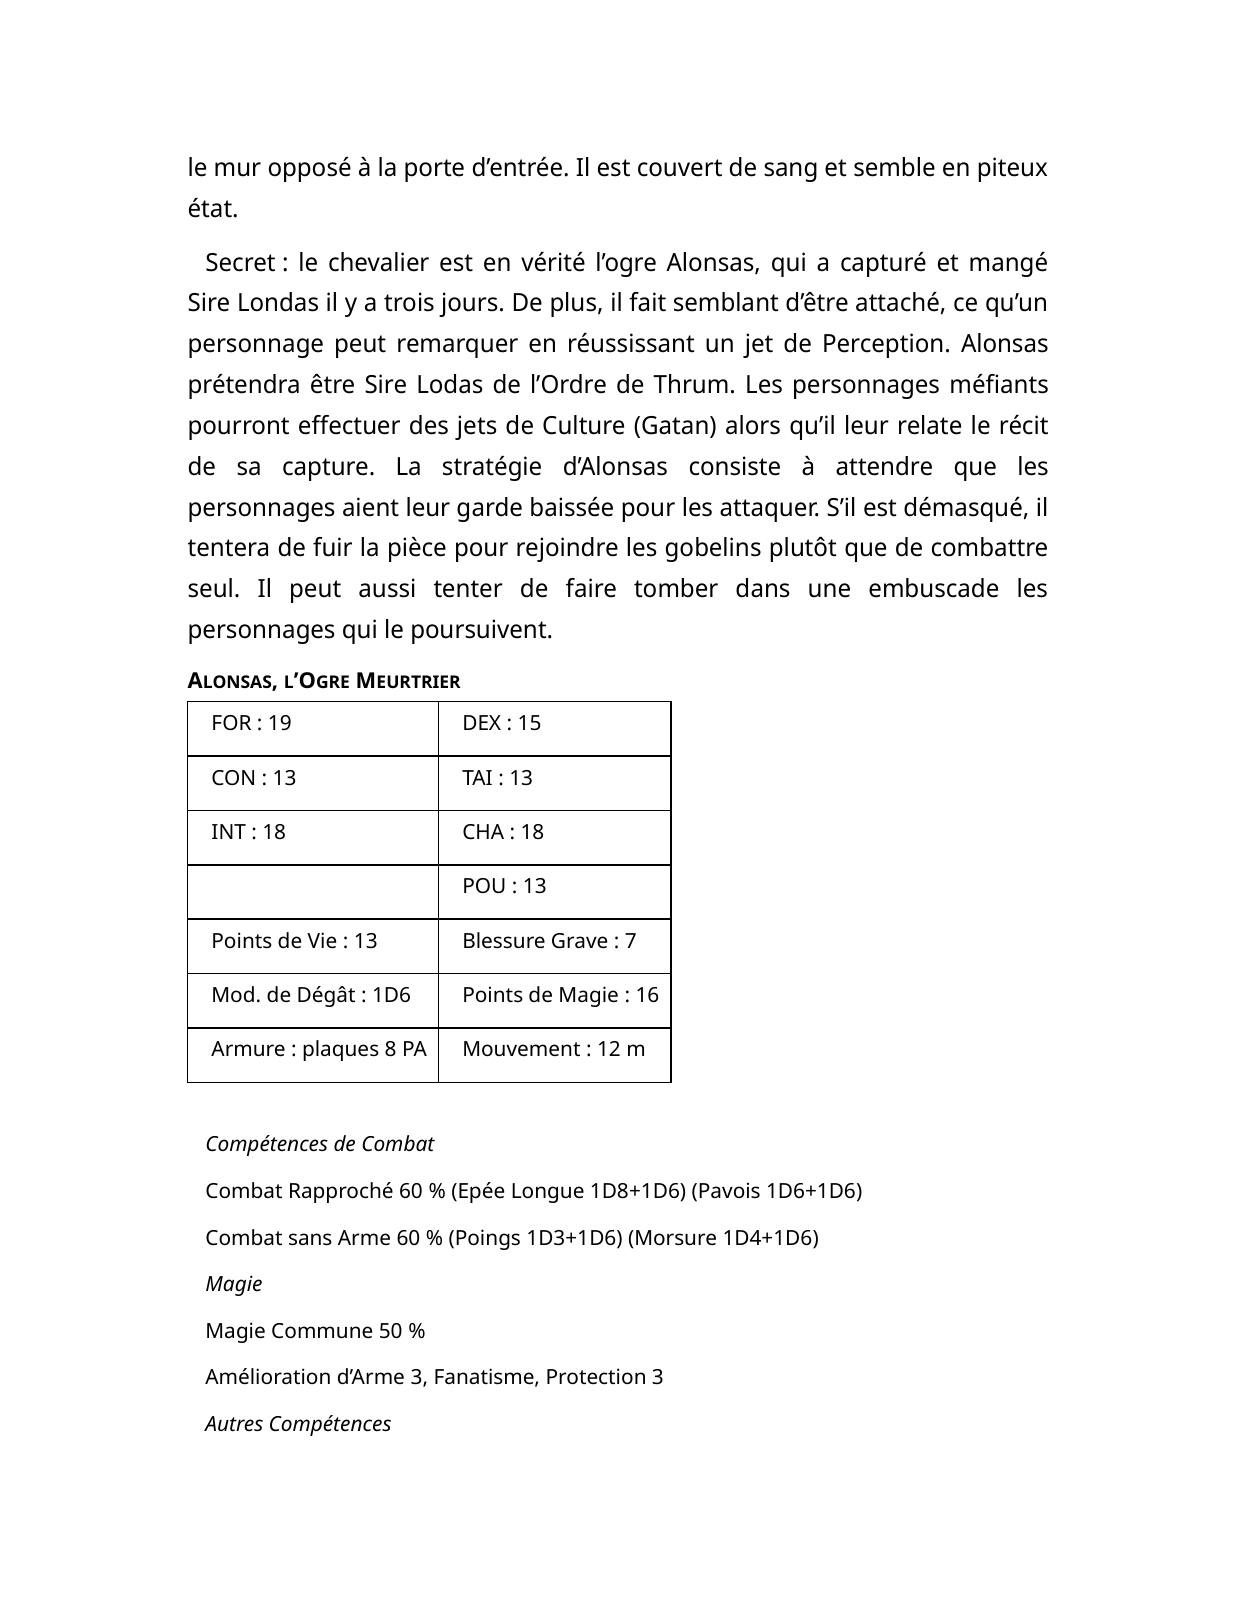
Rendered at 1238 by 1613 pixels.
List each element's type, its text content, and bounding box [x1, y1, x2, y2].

table_cell Points de Magie : 16 [439, 974, 670, 1027]
text Magie [187, 1269, 1050, 1298]
table_cell INT : 18 [188, 811, 438, 864]
table_header DEX : 15 [439, 702, 670, 755]
text le mur opposé à la porte d’entrée. Il est couvert de sang et semble en piteux état. [187, 150, 1050, 225]
text Amélioration d’Arme 3, Fanatisme, Protection 3 [187, 1362, 1050, 1391]
text Magie Commune 50 % [187, 1316, 1050, 1344]
text Secret : le chevalier est en vérité l’ogre Alonsas, qui a capturé et mangé Sire Londas il y a trois jours. De plus, il fait semblant d’être attaché, ce qu’un personnage peut remarquer en réussissant un jet de Perception. Alonsas prétendra être Sire Lodas de l’Ordre de Thrum. Les personnages méfiants pourront effectuer des jets de Culture (Gatan) alors qu’il leur relate le récit de sa capture. La stratégie d’Alonsas consiste à attendre que les personnages aient leur garde baissée pour les attaquer. S’il est démasqué, il tentera de fuir la pièce pour rejoindre les gobelins plutôt que de combattre seul. Il peut aussi tenter de faire tomber dans une embuscade les personnages qui le poursuivent. [187, 244, 1050, 646]
table_cell [188, 866, 438, 918]
text Combat sans Arme 60 % (Poings 1D3+1D6) (Morsure 1D4+1D6) [187, 1223, 1050, 1251]
text Alonsas, l’Ogre Meurtrier [187, 665, 1050, 695]
table_header FOR : 19 [188, 702, 438, 755]
table_cell Armure : plaques 8 PA [188, 1029, 438, 1081]
text Autres Compétences [187, 1409, 1050, 1437]
table_cell CON : 13 [188, 757, 438, 809]
table_cell CHA : 18 [439, 811, 670, 864]
table_cell Blessure Grave : 7 [439, 920, 670, 973]
table_cell Mod. de Dégât : 1D6 [188, 974, 438, 1027]
text Compétences de Combat [187, 1129, 1050, 1158]
text Combat Rapproché 60 % (Epée Longue 1D8+1D6) (Pavois 1D6+1D6) [187, 1176, 1050, 1204]
table_cell TAI : 13 [439, 757, 670, 809]
table_cell Points de Vie : 13 [188, 920, 438, 973]
table_cell Mouvement : 12 m [439, 1029, 670, 1081]
table_cell POU : 13 [439, 866, 670, 918]
